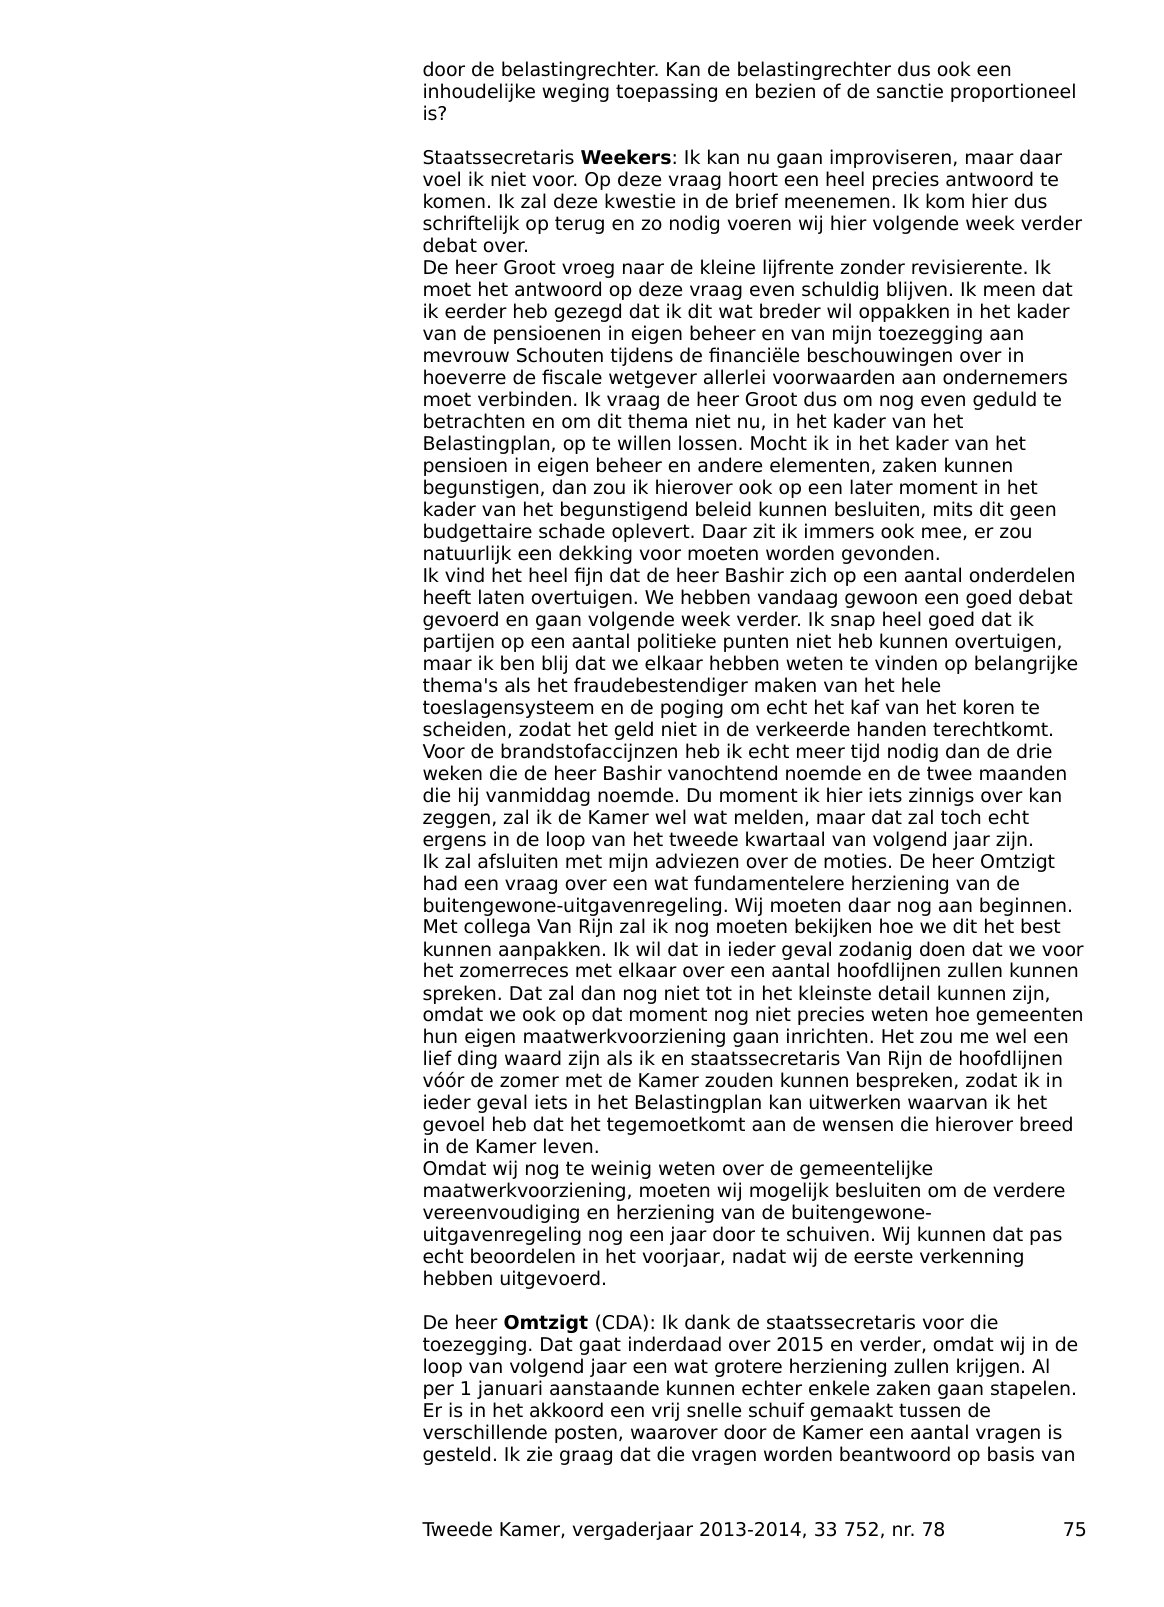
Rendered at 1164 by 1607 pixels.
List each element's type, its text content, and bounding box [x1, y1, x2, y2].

text Ik vind het heel fijn dat de heer Bashir zich op een aantal onderdelen heeft laten overtuigen. We hebben vandaag gewoon een goed debat gevoerd en gaan volgende week verder. Ik snap heel goed dat ik partijen op een aantal politieke punten niet heb kunnen overtuigen, maar ik ben blij dat we elkaar hebben weten te vinden op belangrijke thema's als het fraudebestendiger maken van het hele toeslagensysteem en de poging om echt het kaf van het koren te scheiden, zodat het geld niet in de verkeerde handen terechtkomt. [422, 565, 1087, 741]
text Ik zal afsluiten met mijn adviezen over de moties. De heer Omtzigt had een vraag over een wat fundamentelere herziening van de buitengewone-uitgavenregeling. Wij moeten daar nog aan beginnen. Met collega Van Rijn zal ik nog moeten bekijken hoe we dit het best kunnen aanpakken. Ik wil dat in ieder geval zodanig doen dat we voor het zomerreces met elkaar over een aantal hoofdlijnen zullen kunnen spreken. Dat zal dan nog niet tot in het kleinste detail kunnen zijn, omdat we ook op dat moment nog niet precies weten hoe gemeenten hun eigen maatwerkvoorziening gaan inrichten. Het zou me wel een lief ding waard zijn als ik en staatssecretaris Van Rijn de hoofdlijnen vóór de zomer met de Kamer zouden kunnen bespreken, zodat ik in ieder geval iets in het Belastingplan kan uitwerken waarvan ik het gevoel heb dat het tegemoetkomt aan de wensen die hierover breed in de Kamer leven. [422, 851, 1087, 1158]
text De heer Groot vroeg naar de kleine lijfrente zonder revisierente. Ik moet het antwoord op deze vraag even schuldig blijven. Ik meen dat ik eerder heb gezegd dat ik dit wat breder wil oppakken in het kader van de pensioenen in eigen beheer en van mijn toezegging aan mevrouw Schouten tijdens de financiële beschouwingen over in hoeverre de fiscale wetgever allerlei voorwaarden aan ondernemers moet verbinden. Ik vraag de heer Groot dus om nog even geduld te betrachten en om dit thema niet nu, in het kader van het Belastingplan, op te willen lossen. Mocht ik in het kader van het pensioen in eigen beheer en andere elementen, zaken kunnen begunstigen, dan zou ik hierover ook op een later moment in het kader van het begunstigend beleid kunnen besluiten, mits dit geen budgettaire schade oplevert. Daar zit ik immers ook mee, er zou natuurlijk een dekking voor moeten worden gevonden. [422, 257, 1087, 565]
text De heer Omtzigt (CDA): Ik dank de staatssecretaris voor die toezegging. Dat gaat inderdaad over 2015 en verder, omdat wij in de loop van volgend jaar een wat grotere herziening zullen krijgen. Al per 1 januari aanstaande kunnen echter enkele zaken gaan stapelen. Er is in het akkoord een vrij snelle schuif gemaakt tussen de verschillende posten, waarover door de Kamer een aantal vragen is gesteld. Ik zie graag dat die vragen worden beantwoord op basis van [422, 1312, 1087, 1466]
text Staatssecretaris Weekers: Ik kan nu gaan improviseren, maar daar voel ik niet voor. Op deze vraag hoort een heel precies antwoord te komen. Ik zal deze kwestie in de brief meenemen. Ik kom hier dus schriftelijk op terug en zo nodig voeren wij hier volgende week verder debat over. [422, 147, 1087, 257]
text door de belastingrechter. Kan de belastingrechter dus ook een inhoudelijke weging toepassing en bezien of de sanctie proportioneel is? [422, 59, 1087, 125]
text Voor de brandstofaccijnzen heb ik echt meer tijd nodig dan de drie weken die de heer Bashir vanochtend noemde en de twee maanden die hij vanmiddag noemde. Du moment ik hier iets zinnigs over kan zeggen, zal ik de Kamer wel wat melden, maar dat zal toch echt ergens in de loop van het tweede kwartaal van volgend jaar zijn. [422, 741, 1087, 851]
text Omdat wij nog te weinig weten over de gemeentelijke maatwerkvoorziening, moeten wij mogelijk besluiten om de verdere vereenvoudiging en herziening van de buitengewone-uitgavenregeling nog een jaar door te schuiven. Wij kunnen dat pas echt beoordelen in het voorjaar, nadat wij de eerste verkenning hebben uitgevoerd. [422, 1158, 1087, 1290]
